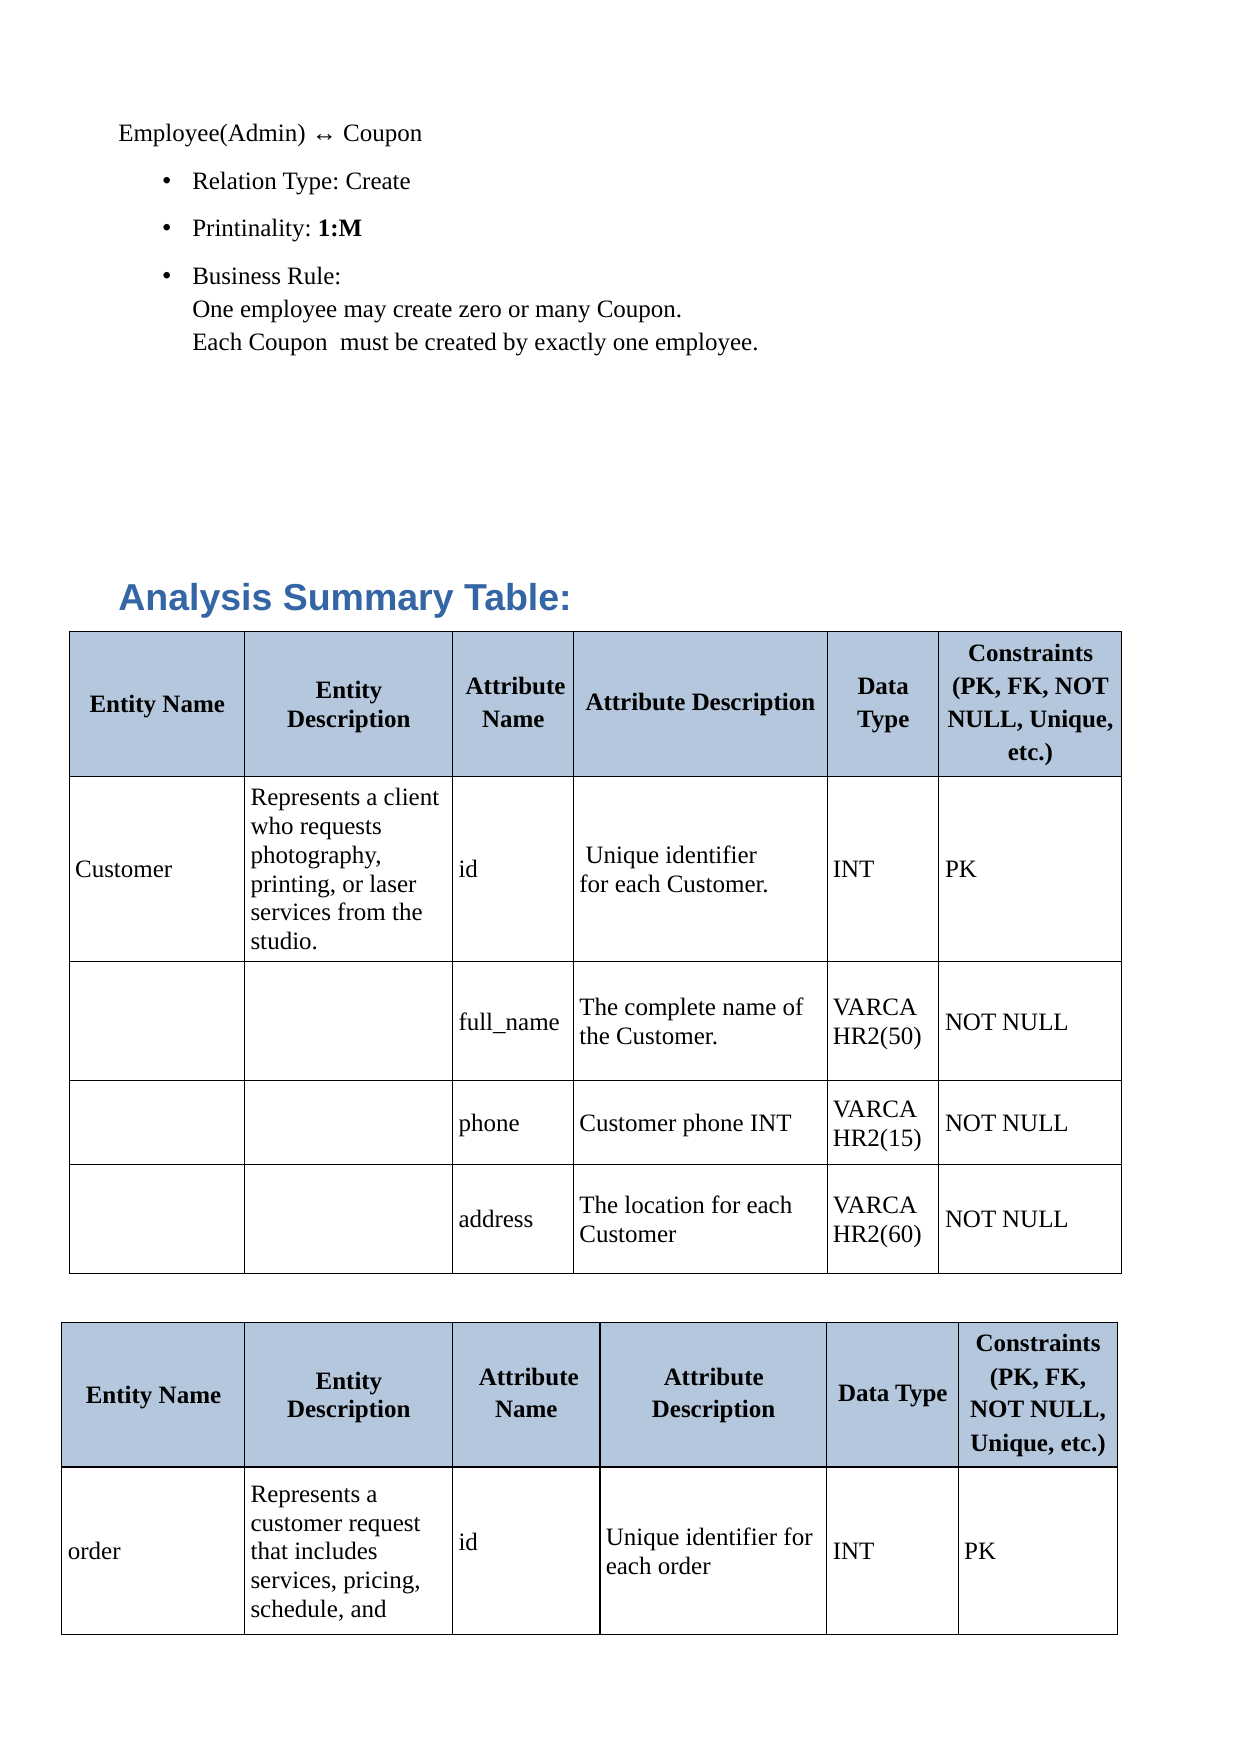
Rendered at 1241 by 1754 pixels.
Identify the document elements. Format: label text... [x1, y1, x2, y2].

table_header Attribute Name [453, 1323, 599, 1466]
table_cell Unique identifier for each order [601, 1468, 826, 1634]
table_header Entity Name [62, 1323, 244, 1466]
table_cell [70, 962, 244, 1080]
table_cell id [453, 777, 573, 961]
table_cell Customer [70, 777, 244, 961]
table_header Data Type [828, 632, 938, 776]
table_cell VARCAHR2(15) [828, 1081, 938, 1164]
table_cell NOT NULL [939, 1081, 1121, 1164]
table_cell VARCAHR2(50) [828, 962, 938, 1080]
table_header Entity Description [245, 1323, 452, 1466]
table_cell [245, 962, 452, 1080]
table_header Data Type [827, 1323, 958, 1466]
subtitle Analysis Summary Table: [118, 575, 1122, 618]
table_cell Customer phone INT [574, 1081, 827, 1164]
table_cell INT [828, 777, 938, 961]
table_cell The location for each Customer [574, 1165, 827, 1273]
table_cell Represents a client who requests photography, printing, or laser services from the studio. [245, 777, 452, 961]
text Employee(Admin) ↔ Coupon [118, 118, 1122, 147]
table_header Entity Name [70, 632, 244, 776]
table_cell PK [959, 1468, 1117, 1634]
table_cell INT [827, 1468, 958, 1634]
table_header Attribute Name [453, 632, 573, 776]
table_cell NOT NULL [939, 962, 1121, 1080]
table_cell [245, 1081, 452, 1164]
table_header Attribute Description [601, 1323, 826, 1466]
table_cell VARCAHR2(60) [828, 1165, 938, 1273]
table_cell [70, 1081, 244, 1164]
table_cell Unique identifier for each Customer. [574, 777, 827, 961]
table_cell Represents a customer request that includes services, pricing, schedule, and [245, 1468, 452, 1634]
table_cell address [453, 1165, 573, 1273]
table_cell [245, 1165, 452, 1273]
table_header Constraints (PK, FK, NOT NULL, Unique, etc.) [939, 632, 1121, 776]
list Business Rule: One employee may create zero or many Coupon. Each Coupon must be created by exactly one employee. [162, 261, 1122, 356]
table_cell PK [939, 777, 1121, 961]
table_header Attribute Description [574, 632, 827, 776]
table_cell The complete name of the Customer. [574, 962, 827, 1080]
list Relation Type: Create [162, 166, 1122, 194]
list Printinality: 1:M [162, 213, 1122, 242]
table_cell id [453, 1468, 599, 1634]
table_cell phone [453, 1081, 573, 1164]
table_header Constraints (PK, FK, NOT NULL, Unique, etc.) [959, 1323, 1117, 1466]
table_cell [70, 1165, 244, 1273]
table_cell NOT NULL [939, 1165, 1121, 1273]
table_cell full_name [453, 962, 573, 1080]
table_header Entity Description [245, 632, 452, 776]
table_cell order [62, 1468, 244, 1634]
